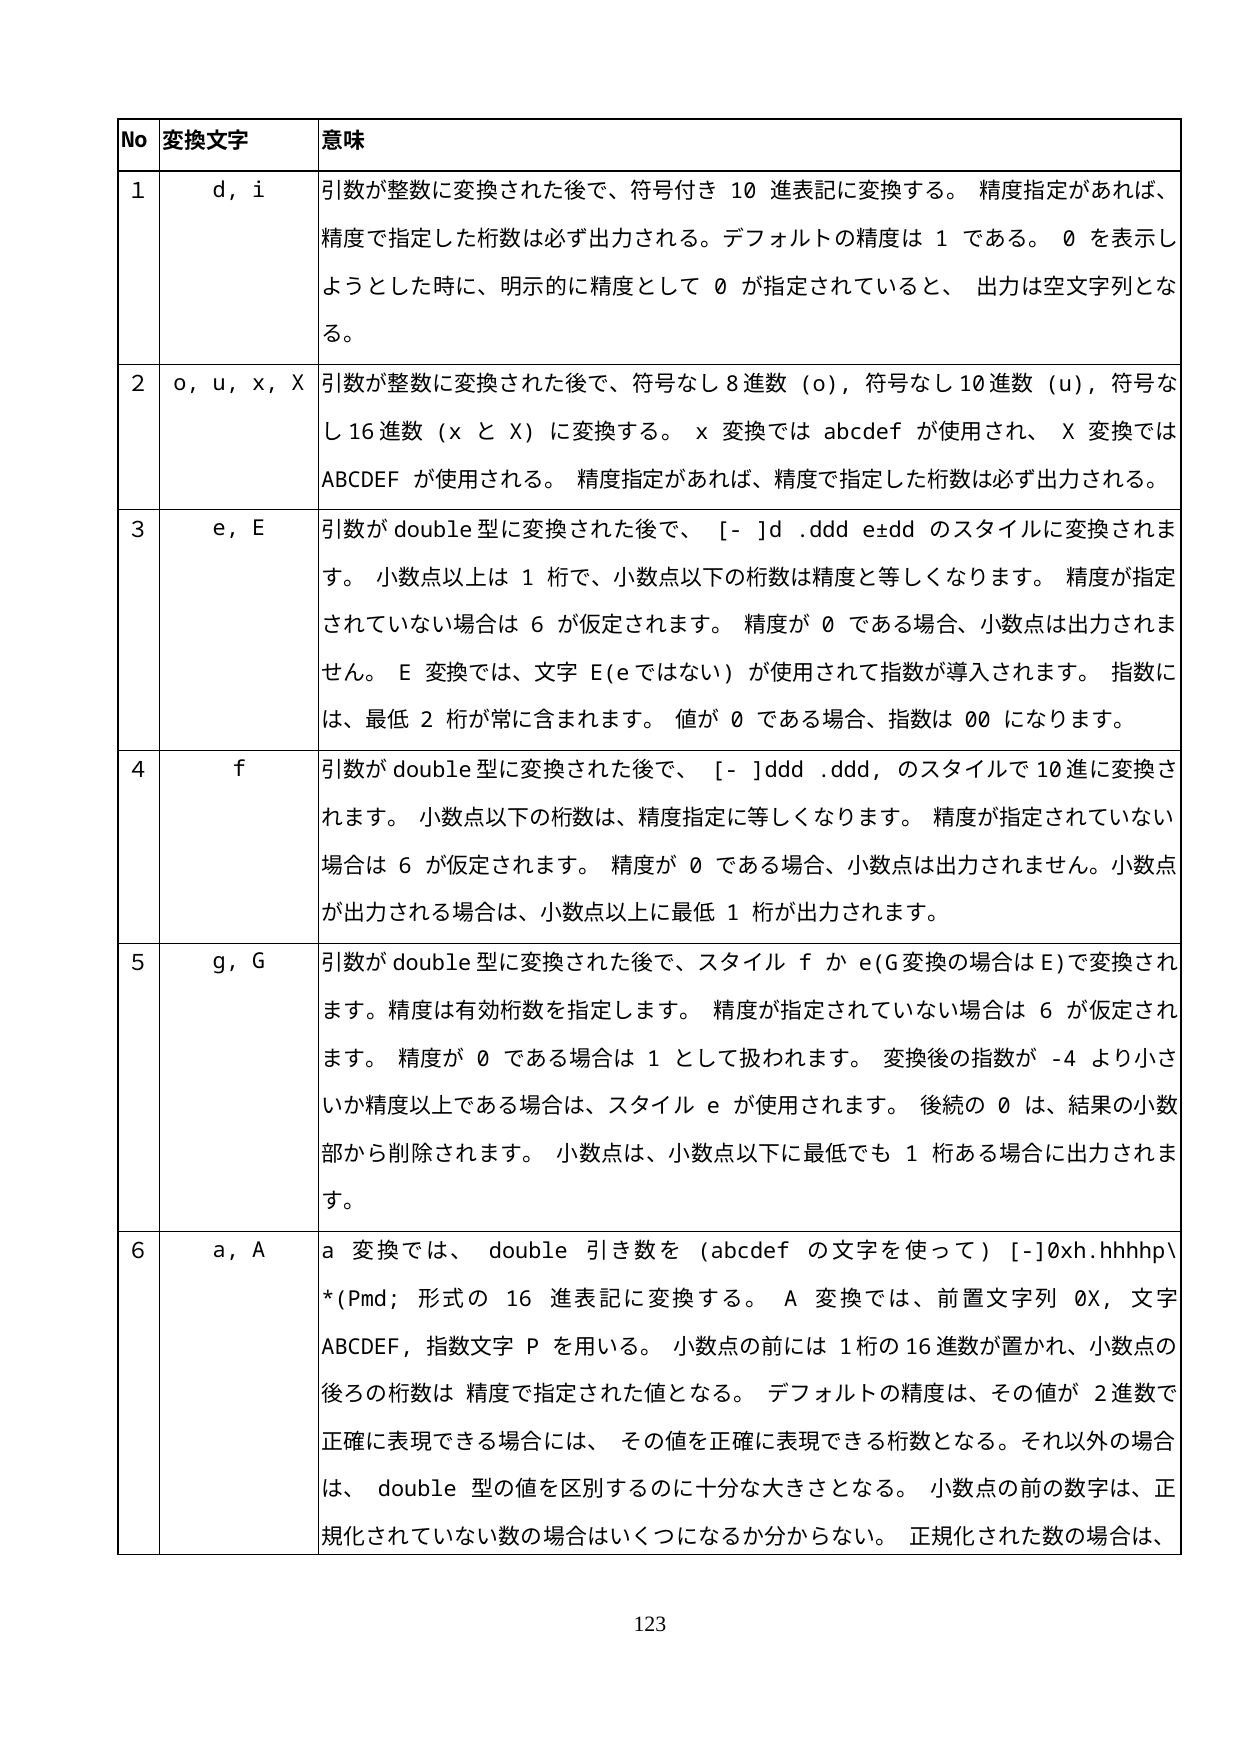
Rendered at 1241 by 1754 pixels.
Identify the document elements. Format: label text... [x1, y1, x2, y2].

table_cell e, E [160, 510, 318, 749]
table_cell o, u, x, X [160, 365, 318, 509]
table_cell １ [119, 172, 159, 363]
table_cell ６ [119, 1232, 159, 1554]
table_cell ２ [119, 365, 159, 509]
table_header No [119, 120, 159, 170]
table_cell 引数がdouble型に変換された後で、 [- ]ddd .ddd, のスタイルで10進に変換されます。 小数点以下の桁数は、精度指定に等しくなります。 精度が指定されていない場合は 6 が仮定されます。 精度が 0 である場合、小数点は出力されません。小数点が出力される場合は、小数点以上に最低 1 桁が出力されます。 [319, 751, 1180, 942]
table_cell ４ [119, 751, 159, 942]
table_header 意味 [319, 120, 1180, 170]
table_header 変換文字 [160, 120, 318, 170]
table_cell f [160, 751, 318, 942]
table_cell g, G [160, 944, 318, 1231]
table_cell 引数がdouble型に変換された後で、スタイル f か e(G変換の場合はE)で変換されます。精度は有効桁数を指定します。 精度が指定されていない場合は 6 が仮定されます。 精度が 0 である場合は 1 として扱われます。 変換後の指数が -4 より小さいか精度以上である場合は、スタイル e が使用されます。 後続の 0 は、結果の小数部から削除されます。 小数点は、小数点以下に最低でも 1 桁ある場合に出力されます。 [319, 944, 1180, 1231]
table_cell 引数がdouble型に変換された後で、 [- ]d .ddd e±dd のスタイルに変換されます。 小数点以上は 1 桁で、小数点以下の桁数は精度と等しくなります。 精度が指定されていない場合は 6 が仮定されます。 精度が 0 である場合、小数点は出力されません。 E 変換では、文字 E(eではない) が使用されて指数が導入されます。 指数には、最低 2 桁が常に含まれます。 値が 0 である場合、指数は 00 になります。 [319, 510, 1180, 749]
table_cell ５ [119, 944, 159, 1231]
table_cell a, A [160, 1232, 318, 1554]
table_cell 引数が整数に変換された後で、符号なし8進数 (o), 符号なし10進数 (u), 符号なし16進数 (x と X) に変換する。 x 変換では abcdef が使用され、 X 変換では ABCDEF が使用される。 精度指定があれば、精度で指定した桁数は必ず出力される。 [319, 365, 1180, 509]
table_cell ３ [119, 510, 159, 749]
table_cell a 変換では、 double 引き数を (abcdef の文字を使って) [-]0xh.hhhhp\*(Pmd; 形式の 16 進表記に変換する。 A 変換では、前置文字列 0X, 文字 ABCDEF, 指数文字 P を用いる。 小数点の前には 1桁の16進数が置かれ、小数点の後ろの桁数は 精度で指定された値となる。 デフォルトの精度は、その値が 2進数で正確に表現できる場合には、 その値を正確に表現できる桁数となる。それ以外の場合は、 double 型の値を区別するのに十分な大きさとなる。 小数点の前の数字は、正規化されていない数の場合はいくつになるか分からない。 正規化された数の場合は、 [319, 1232, 1180, 1554]
table_cell 引数が整数に変換された後で、符号付き 10 進表記に変換する。 精度指定があれば、精度で指定した桁数は必ず出力される。デフォルトの精度は 1 である。 0 を表示しようとした時に、明示的に精度として 0 が指定されていると、 出力は空文字列となる。 [319, 172, 1180, 363]
table_cell d, i [160, 172, 318, 363]
